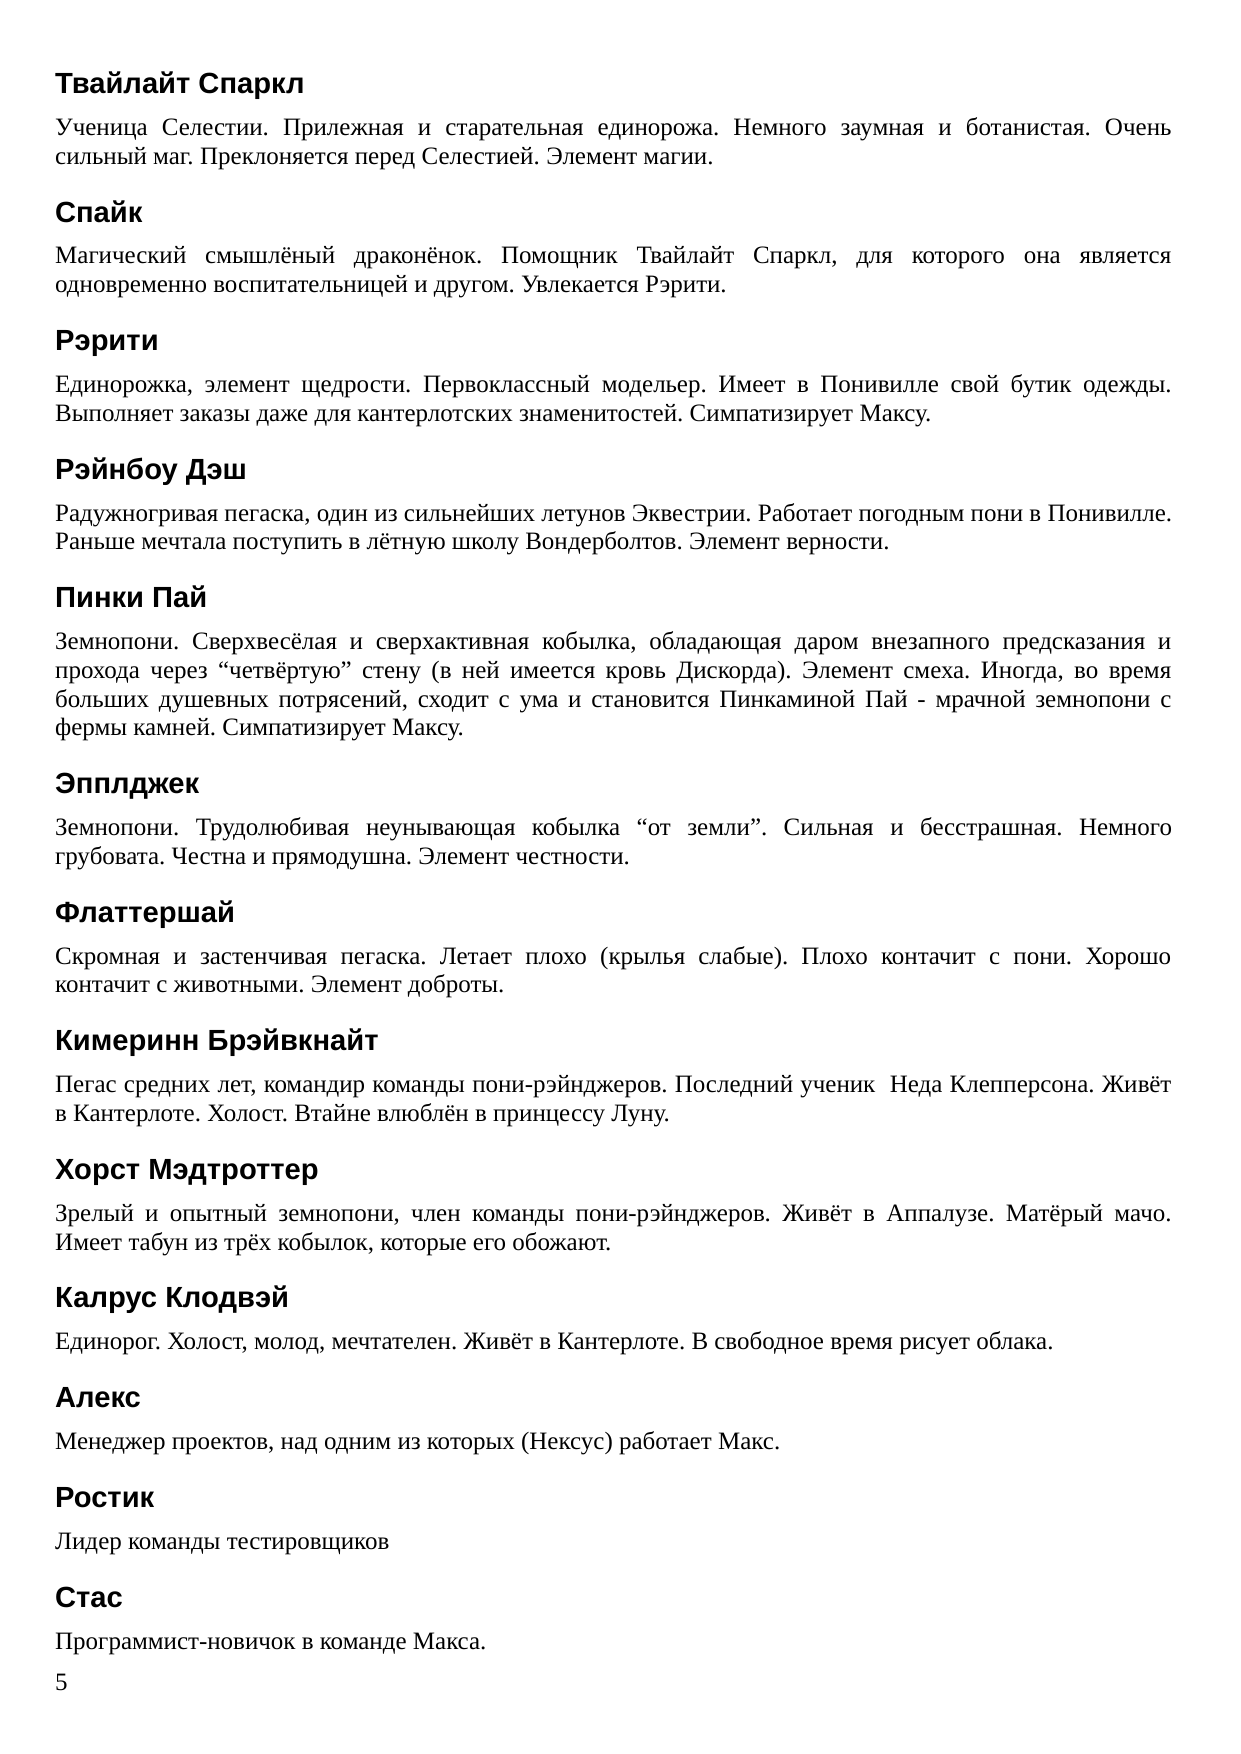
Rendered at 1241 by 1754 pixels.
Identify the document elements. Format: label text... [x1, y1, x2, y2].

text Менеджер проектов, над одним из которых (Нексус) работает Макс. [55, 1426, 1173, 1455]
subtitle Рэйнбоу Дэш [55, 452, 1173, 485]
subtitle Эпплджек [55, 766, 1173, 800]
subtitle Рэрити [55, 323, 1173, 357]
text Скромная и застенчивая пегаска. Летает плохо (крылья слабые). Плохо контачит с пони. Хорошо контачит с животными. Элемент доброты. [55, 941, 1173, 998]
subtitle Пинки Пай [55, 580, 1173, 614]
subtitle Флаттершай [55, 895, 1173, 928]
text Зрелый и опытный земнопони, член команды пони-рэйнджеров. Живёт в Аппалузе. Матёрый мачо. Имеет табун из трёх кобылок, которые его обожают. [55, 1198, 1173, 1255]
text Ученица Селестии. Прилежная и старательная единорожа. Немного заумная и ботанистая. Очень сильный маг. Преклоняется перед Селестией. Элемент магии. [55, 112, 1173, 169]
subtitle Твайлайт Спаркл [55, 66, 1173, 99]
text Единорожка, элемент щедрости. Первоклассный модельер. Имеет в Понивилле свой бутик одежды. Выполняет заказы даже для кантерлотских знаменитостей. Симпатизирует Максу. [55, 369, 1173, 427]
subtitle Кимеринн Брэйвкнайт [55, 1023, 1173, 1057]
text Земнопони. Трудолюбивая неунывающая кобылка “от земли”. Сильная и бесстрашная. Немного грубовата. Честна и прямодушна. Элемент честности. [55, 812, 1173, 870]
subtitle Спайк [55, 194, 1173, 228]
text Единорог. Холост, молод, мечтателен. Живёт в Кантерлоте. В свободное время рисует облака. [55, 1326, 1173, 1355]
text Земнопони. Сверхвесёлая и сверхактивная кобылка, обладающая даром внезапного предсказания и прохода через “четвёртую” стену (в ней имеется кровь Дискорда). Элемент смеха. Иногда, во время больших душевных потрясений, сходит с ума и становится Пинкаминой Пай - мрачной земнопони с фермы камней. Симпатизирует Максу. [55, 626, 1173, 741]
subtitle Калрус Клодвэй [55, 1280, 1173, 1314]
text Пегас средних лет, командир команды пони-рэйнджеров. Последний ученик Неда Клепперсона. Живёт в Кантерлоте. Холост. Втайне влюблён в принцессу Луну. [55, 1069, 1173, 1127]
subtitle Хорст Мэдтроттер [55, 1152, 1173, 1185]
text Магический смышлёный драконёнок. Помощник Твайлайт Спаркл, для которого она является одновременно воспитательницей и другом. Увлекается Рэрити. [55, 241, 1173, 298]
text Радужногривая пегаска, один из сильнейших летунов Эквестрии. Работает погодным пони в Понивилле. Раньше мечтала поступить в лётную школу Вондерболтов. Элемент верности. [55, 498, 1173, 555]
subtitle Ростик [55, 1480, 1173, 1513]
text Программист-новичок в команде Макса. [55, 1626, 1173, 1654]
subtitle Алекс [55, 1380, 1173, 1414]
text Лидер команды тестировщиков [55, 1526, 1173, 1555]
subtitle Стас [55, 1580, 1173, 1613]
